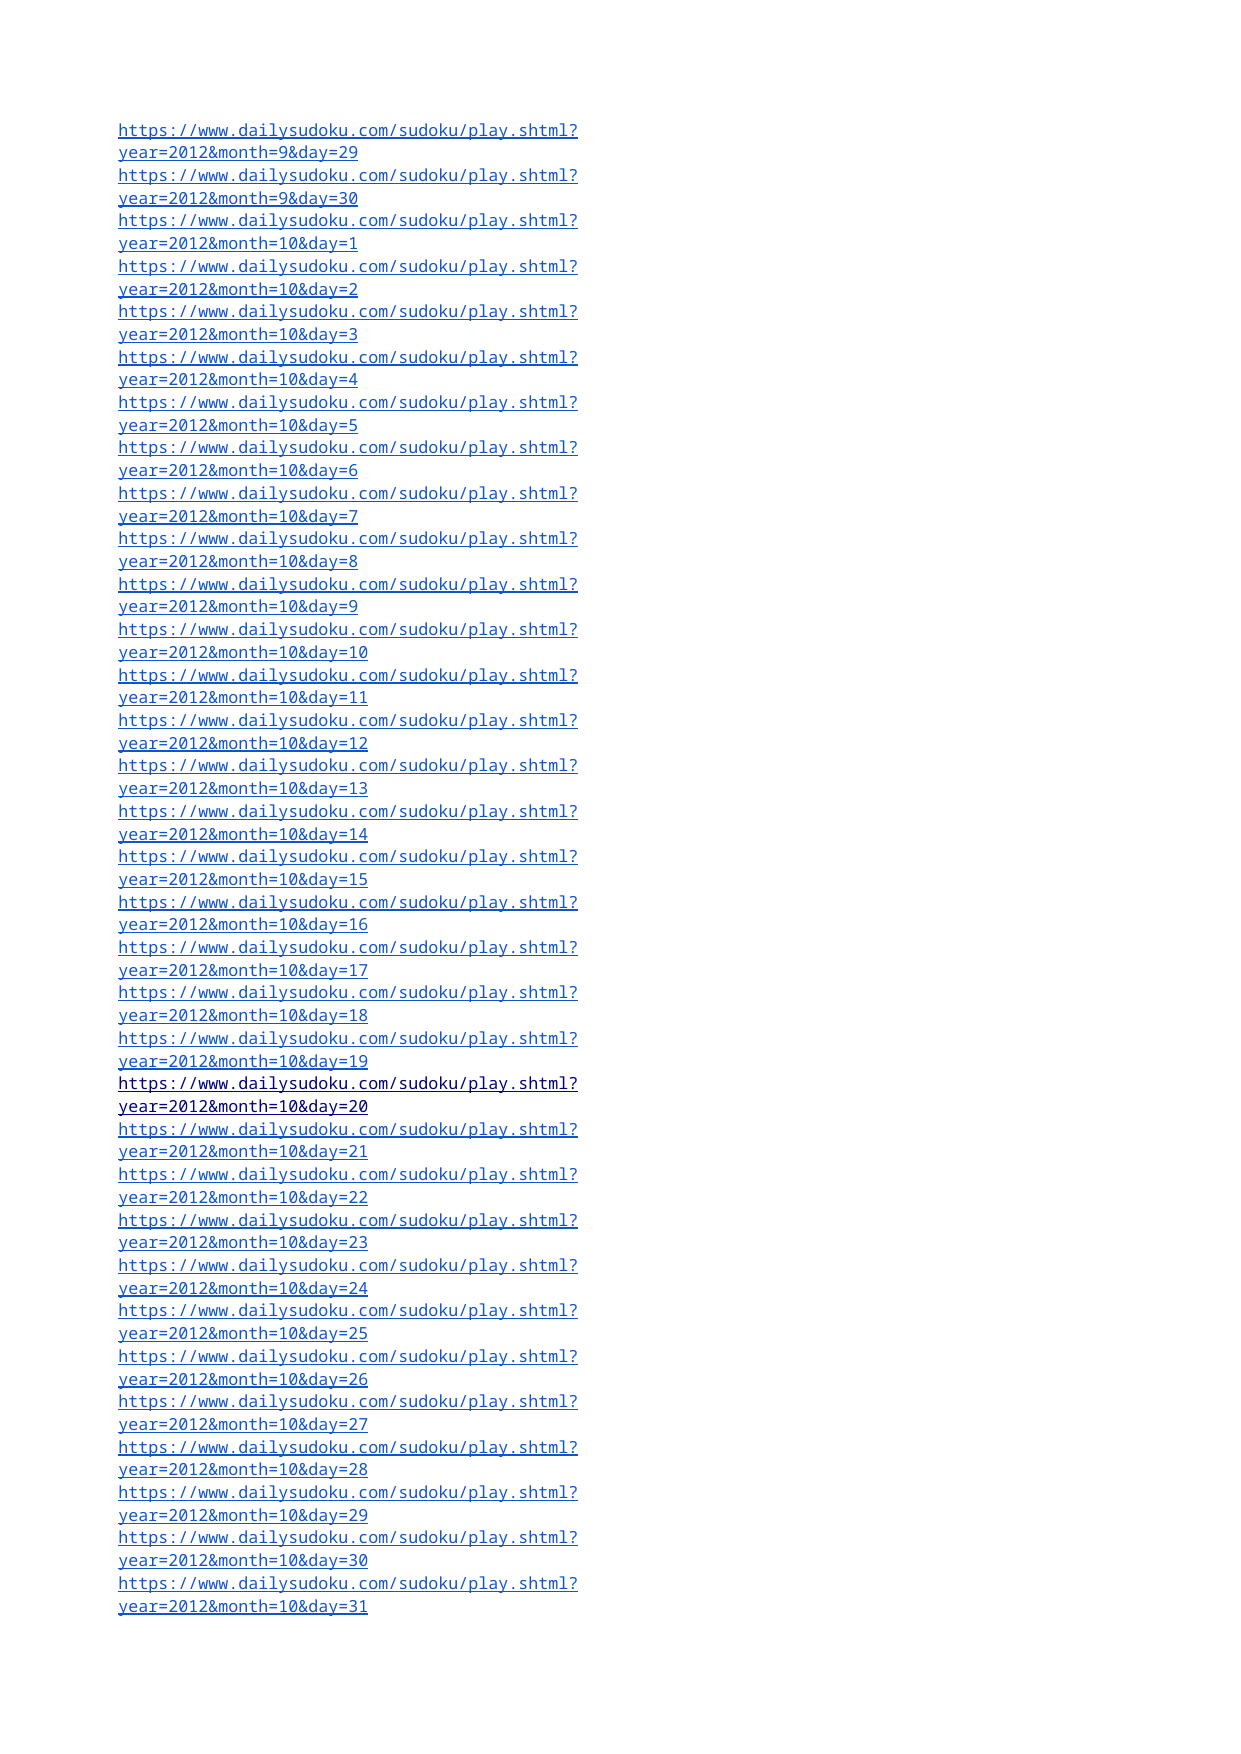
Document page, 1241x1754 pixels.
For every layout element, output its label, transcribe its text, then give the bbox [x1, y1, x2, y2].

table_cell https://www.dailysudoku.com/sudoku/play.shtml?year=2012&month=10&day=5 [118, 391, 812, 436]
table_cell https://www.dailysudoku.com/sudoku/play.shtml?year=2012&month=10&day=28 [118, 1435, 812, 1481]
table_cell https://www.dailysudoku.com/sudoku/play.shtml?year=2012&month=10&day=9 [118, 572, 812, 618]
table_cell https://www.dailysudoku.com/sudoku/play.shtml?year=2012&month=10&day=11 [118, 663, 812, 708]
table_cell https://www.dailysudoku.com/sudoku/play.shtml?year=2012&month=10&day=18 [118, 981, 812, 1026]
table_cell https://www.dailysudoku.com/sudoku/play.shtml?year=2012&month=10&day=17 [118, 936, 812, 981]
table_cell https://www.dailysudoku.com/sudoku/play.shtml?year=2012&month=10&day=19 [118, 1026, 812, 1072]
table_cell https://www.dailysudoku.com/sudoku/play.shtml?year=2012&month=10&day=14 [118, 799, 812, 845]
table_cell https://www.dailysudoku.com/sudoku/play.shtml?year=2012&month=10&day=3 [118, 300, 812, 345]
table_cell https://www.dailysudoku.com/sudoku/play.shtml?year=2012&month=10&day=25 [118, 1299, 812, 1344]
table_cell https://www.dailysudoku.com/sudoku/play.shtml?year=2012&month=10&day=26 [118, 1344, 812, 1390]
table_cell https://www.dailysudoku.com/sudoku/play.shtml?year=2012&month=10&day=4 [118, 345, 812, 391]
table_cell https://www.dailysudoku.com/sudoku/play.shtml?year=2012&month=10&day=23 [118, 1208, 812, 1253]
table_cell https://www.dailysudoku.com/sudoku/play.shtml?year=2012&month=10&day=2 [118, 254, 812, 300]
table_cell https://www.dailysudoku.com/sudoku/play.shtml?year=2012&month=10&day=15 [118, 845, 812, 890]
table_cell https://www.dailysudoku.com/sudoku/play.shtml?year=2012&month=10&day=6 [118, 436, 812, 481]
table_cell https://www.dailysudoku.com/sudoku/play.shtml?year=2012&month=10&day=30 [118, 1526, 812, 1571]
table_cell https://www.dailysudoku.com/sudoku/play.shtml?year=2012&month=10&day=29 [118, 1481, 812, 1526]
table_cell https://www.dailysudoku.com/sudoku/play.shtml?year=2012&month=10&day=27 [118, 1390, 812, 1435]
table_cell https://www.dailysudoku.com/sudoku/play.shtml?year=2012&month=10&day=8 [118, 527, 812, 572]
table_cell https://www.dailysudoku.com/sudoku/play.shtml?year=2012&month=10&day=22 [118, 1163, 812, 1208]
table_cell https://www.dailysudoku.com/sudoku/play.shtml?year=2012&month=10&day=13 [118, 754, 812, 799]
table_cell https://www.dailysudoku.com/sudoku/play.shtml?year=2012&month=10&day=21 [118, 1117, 812, 1163]
table_cell https://www.dailysudoku.com/sudoku/play.shtml?year=2012&month=10&day=7 [118, 481, 812, 527]
table_cell https://www.dailysudoku.com/sudoku/play.shtml?year=2012&month=9&day=29 [118, 118, 812, 163]
table_cell https://www.dailysudoku.com/sudoku/play.shtml?year=2012&month=9&day=30 [118, 164, 812, 209]
table_cell https://www.dailysudoku.com/sudoku/play.shtml?year=2012&month=10&day=16 [118, 890, 812, 936]
table_cell https://www.dailysudoku.com/sudoku/play.shtml?year=2012&month=10&day=1 [118, 209, 812, 254]
table_cell https://www.dailysudoku.com/sudoku/play.shtml?year=2012&month=10&day=20 [118, 1072, 812, 1117]
table_cell https://www.dailysudoku.com/sudoku/play.shtml?year=2012&month=10&day=31 [118, 1571, 812, 1617]
table_cell https://www.dailysudoku.com/sudoku/play.shtml?year=2012&month=10&day=12 [118, 709, 812, 754]
table_cell https://www.dailysudoku.com/sudoku/play.shtml?year=2012&month=10&day=10 [118, 618, 812, 663]
table_cell https://www.dailysudoku.com/sudoku/play.shtml?year=2012&month=10&day=24 [118, 1254, 812, 1299]
